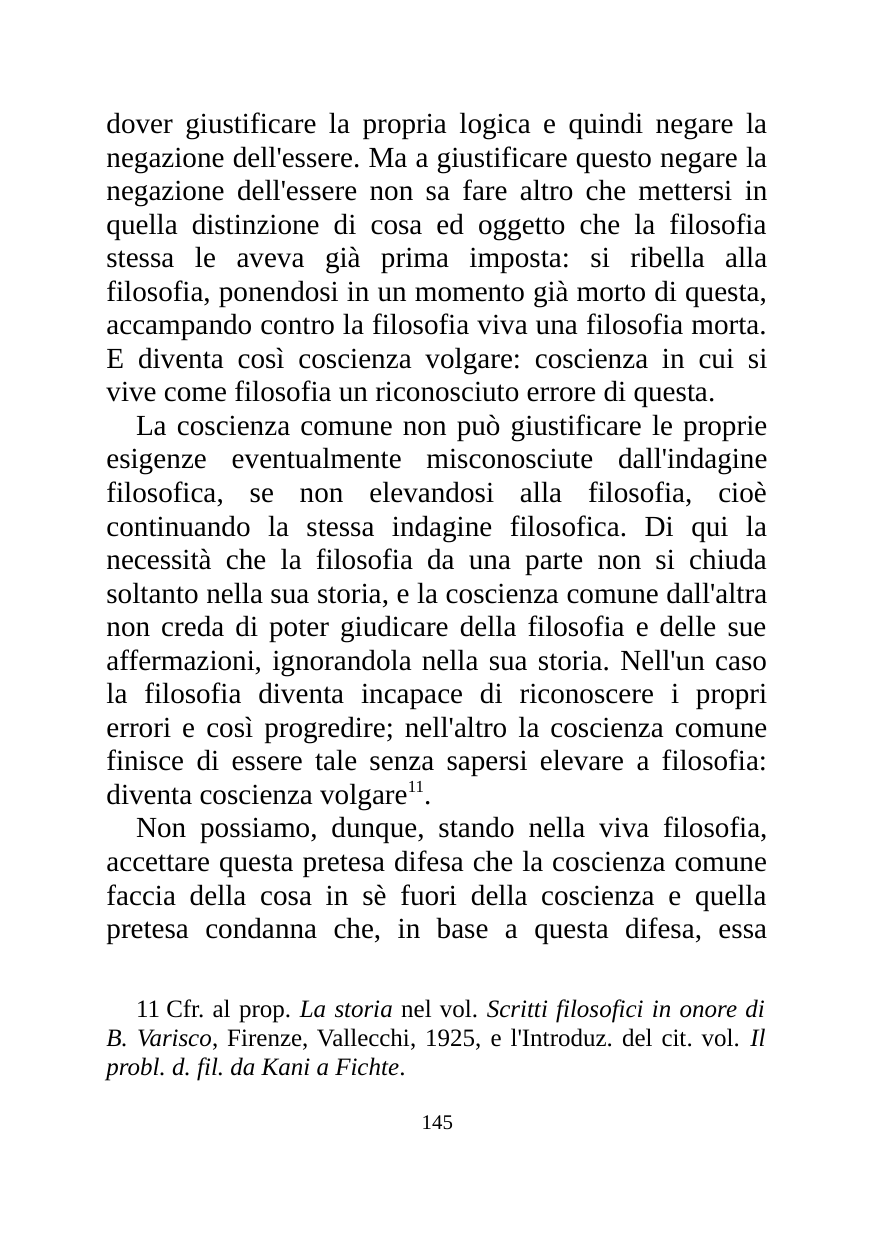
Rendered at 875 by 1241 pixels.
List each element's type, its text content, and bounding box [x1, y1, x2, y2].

text Non possiamo, dunque, stando nella viva filosofia, accettare questa pretesa difesa che la coscienza comune faccia della cosa in sè fuori della coscienza e quella pretesa condanna che, in base a questa difesa, essa [106, 811, 768, 945]
text Cfr. al prop. La storia nel vol. Scritti filosofici in onore di B. Varisco, Firenze, Vallecchi, 1925, e l'Introduz. del cit. vol. Il probl. d. fil. da Kani a Fichte. [106, 994, 768, 1080]
text La coscienza comune non può giustificare le proprie esigenze eventualmente misconosciute dall'indagine filosofica, se non elevandosi alla filosofia, cioè continuando la stessa indagine filosofica. Di qui la necessità che la filosofia da una parte non si chiuda soltanto nella sua storia, e la coscienza comune dall'altra non creda di poter giudicare della filosofia e delle sue affermazioni, ignorandola nella sua storia. Nell'un caso la filosofia diventa incapace di riconoscere i propri errori e così progredire; nell'altro la coscienza comune finisce di essere tale senza sapersi elevare a filosofia: diventa coscienza volgare. [106, 408, 768, 811]
text dover giustificare la propria logica e quindi negare la negazione dell'essere. Ma a giustificare questo negare la negazione dell'essere non sa fare altro che mettersi in quella distinzione di cosa ed oggetto che la filosofia stessa le aveva già prima imposta: si ribella alla filosofia, ponendosi in un momento già morto di questa, accampando contro la filosofia viva una filosofia morta. E diventa così coscienza volgare: coscienza in cui si vive come filosofia un riconosciuto errore di questa. [106, 106, 768, 408]
